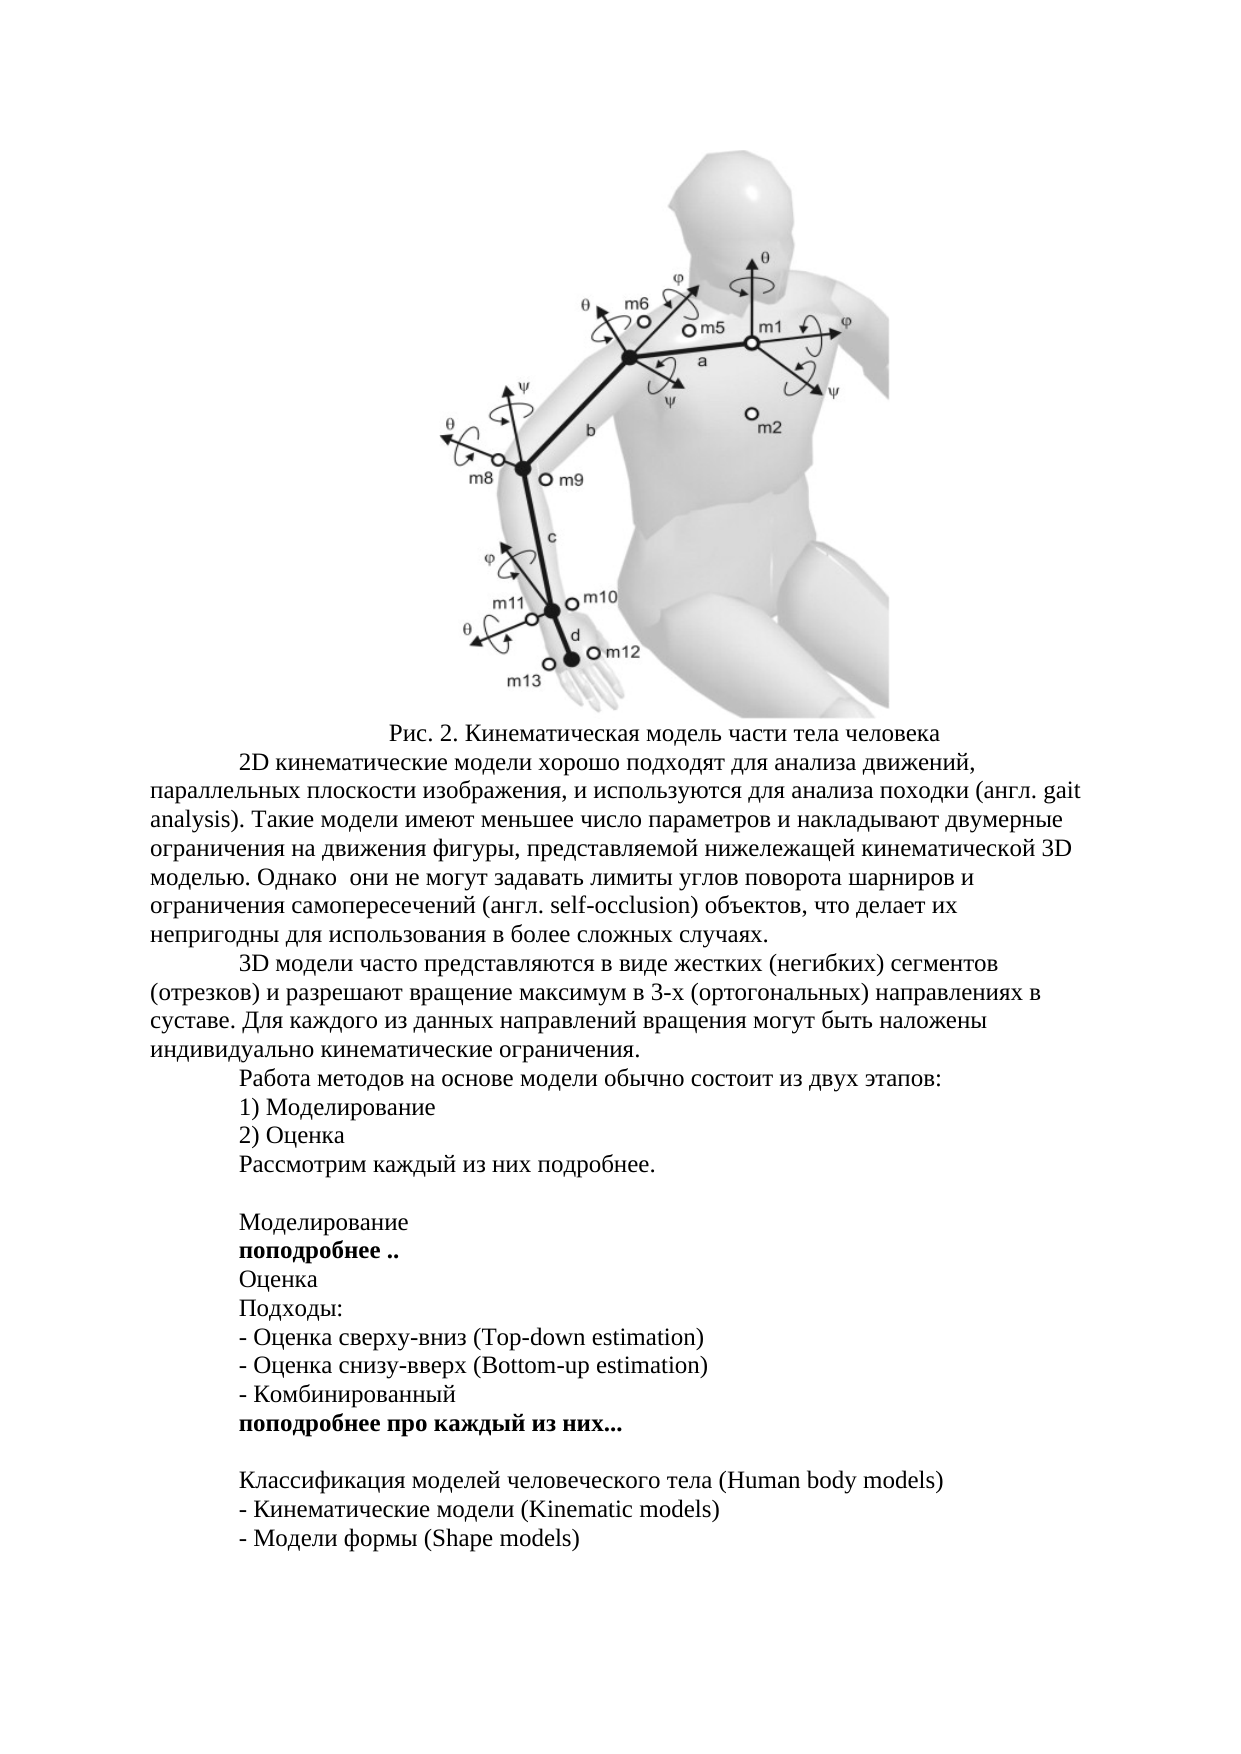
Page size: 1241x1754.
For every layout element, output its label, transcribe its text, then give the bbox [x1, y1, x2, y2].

text - Оценка сверху-вниз (Top-down estimation) [150, 1322, 1090, 1351]
text - Комбинированный [150, 1379, 1090, 1408]
text - Модели формы (Shape models) [150, 1523, 1090, 1552]
text 1) Моделирование [150, 1092, 1090, 1121]
text Оценка [150, 1264, 1090, 1293]
text Классификация моделей человеческого тела (Human body models) [150, 1466, 1090, 1494]
text Моделирование [150, 1207, 1090, 1236]
text Подходы: [150, 1293, 1090, 1322]
text 2D кинематические модели хорошо подходят для анализа движений, параллельных плоскости изображения, и используются для анализа походки (англ. gait analysis). Такие модели имеют меньшее число параметров и накладывают двумерные ограничения на движения фигуры, представляемой нижележащей кинематической 3D моделью. Однако они не могут задавать лимиты углов поворота шарниров и ограничения самопересечений (англ. self-occlusion) объектов, что делает их непригодны для использования в более сложных случаях. [150, 747, 1090, 948]
text поподробнее .. [150, 1236, 1090, 1264]
text 2) Оценка [150, 1121, 1090, 1149]
text 3D модели часто представляются в виде жестких (негибких) сегментов (отрезков) и разрешают вращение максимум в 3-х (ортогональных) направлениях в суставе. Для каждого из данных направлений вращения могут быть наложены индивидуально кинематические ограничения. [150, 948, 1090, 1063]
text Рис. 2. Кинематическая модель части тела человека [150, 718, 1090, 747]
text Работа методов на основе модели обычно состоит из двух этапов: [150, 1063, 1090, 1092]
text поподробнее про каждый из них... [150, 1408, 1090, 1437]
text - Кинематические модели (Kinematic models) [150, 1494, 1090, 1523]
text - Оценка снизу-вверх (Bottom-up estimation) [150, 1351, 1090, 1379]
text Рассмотрим каждый из них подробнее. [150, 1149, 1090, 1178]
